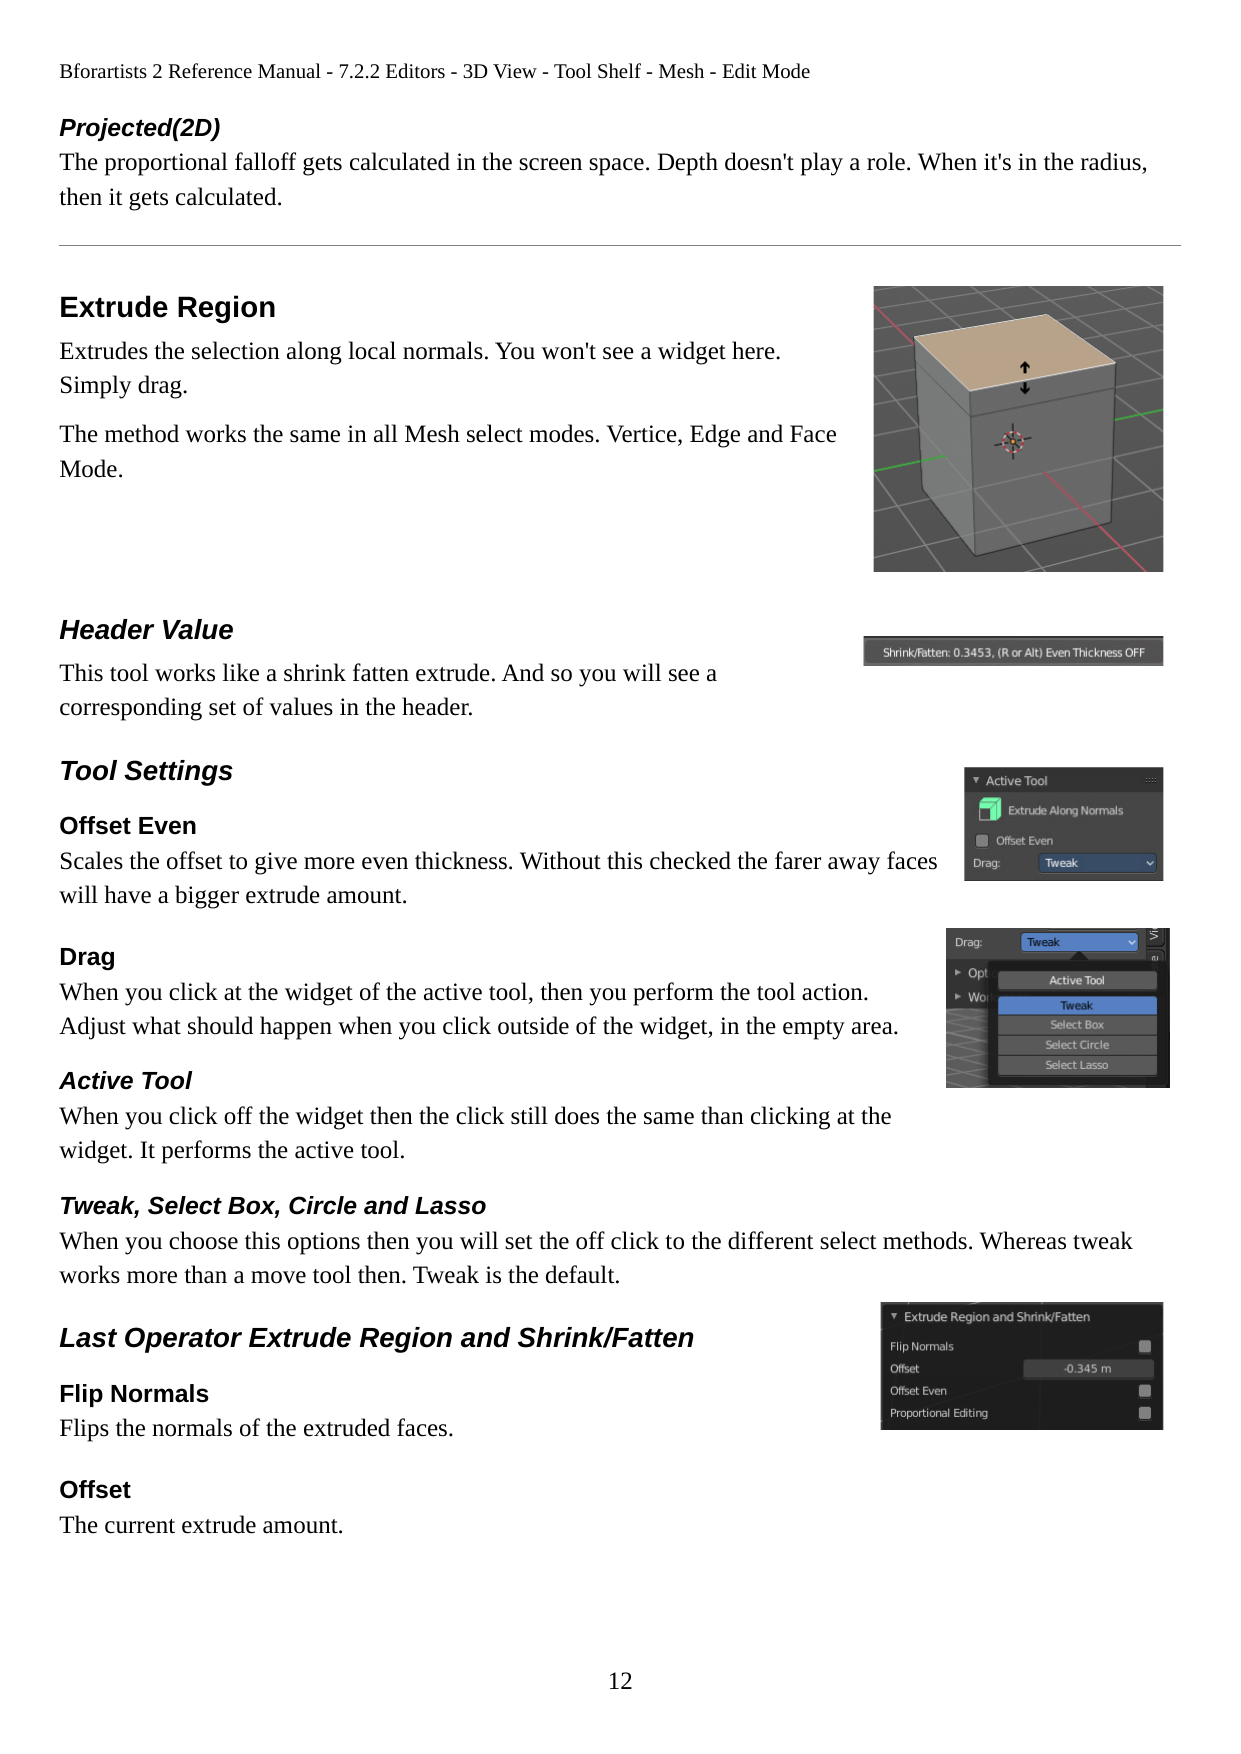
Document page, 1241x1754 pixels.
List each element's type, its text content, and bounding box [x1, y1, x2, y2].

text Scales the offset to give more even thickness. Without this checked the farer away faces will have a bigger extrude amount. [59, 846, 1181, 909]
subtitle Projected(2D) [59, 113, 1181, 141]
subtitle [1170, 942, 1181, 970]
text Flips the normals of the extruded faces. [59, 1413, 1181, 1442]
text When you choose this options then you will set the off click to the different select methods. Whereas tweak works more than a move tool then. Tweak is the default. [59, 1226, 1181, 1289]
picture [873, 286, 1164, 572]
picture [946, 928, 1170, 1088]
subtitle [1164, 1379, 1181, 1407]
picture [863, 636, 1164, 666]
text The method works the same in all Mesh select modes. Vertice, Edge and Face Mode. [59, 419, 873, 483]
subtitle Offset [59, 1475, 1181, 1503]
subtitle Tweak, Select Box, Circle and Lasso [59, 1191, 1181, 1219]
subtitle Offset Even [59, 811, 964, 839]
picture [880, 1302, 1164, 1430]
subtitle [1164, 290, 1181, 323]
subtitle Extrude Region [59, 290, 873, 323]
picture [964, 767, 1164, 881]
subtitle Active Tool [59, 1066, 1181, 1095]
subtitle [1164, 811, 1181, 839]
text This tool works like a shrink fatten extrude. And so you will see a corresponding set of values in the header. [59, 658, 1181, 721]
subtitle Last Operator Extrude Region and Shrink/Fatten [59, 1322, 880, 1354]
text When you click off the widget then the click still does the same than clicking at the widget. It performs the active tool. [59, 1101, 1181, 1164]
text The proportional falloff gets calculated in the screen space. Depth doesn't play a role. When it's in the radius, then it gets calculated. [59, 147, 1181, 211]
text When you click at the widget of the active tool, then you perform the tool action. Adjust what should happen when you click outside of the widget, in the empty area. [59, 977, 946, 1040]
subtitle Header Value [59, 614, 1181, 646]
subtitle Tool Settings [59, 754, 1181, 786]
subtitle Flip Normals [59, 1379, 880, 1407]
text The current extrude amount. [59, 1510, 1181, 1538]
text Extrudes the selection along local normals. You won't see a widget here. Simply drag. [59, 336, 873, 399]
subtitle Drag [59, 942, 946, 970]
